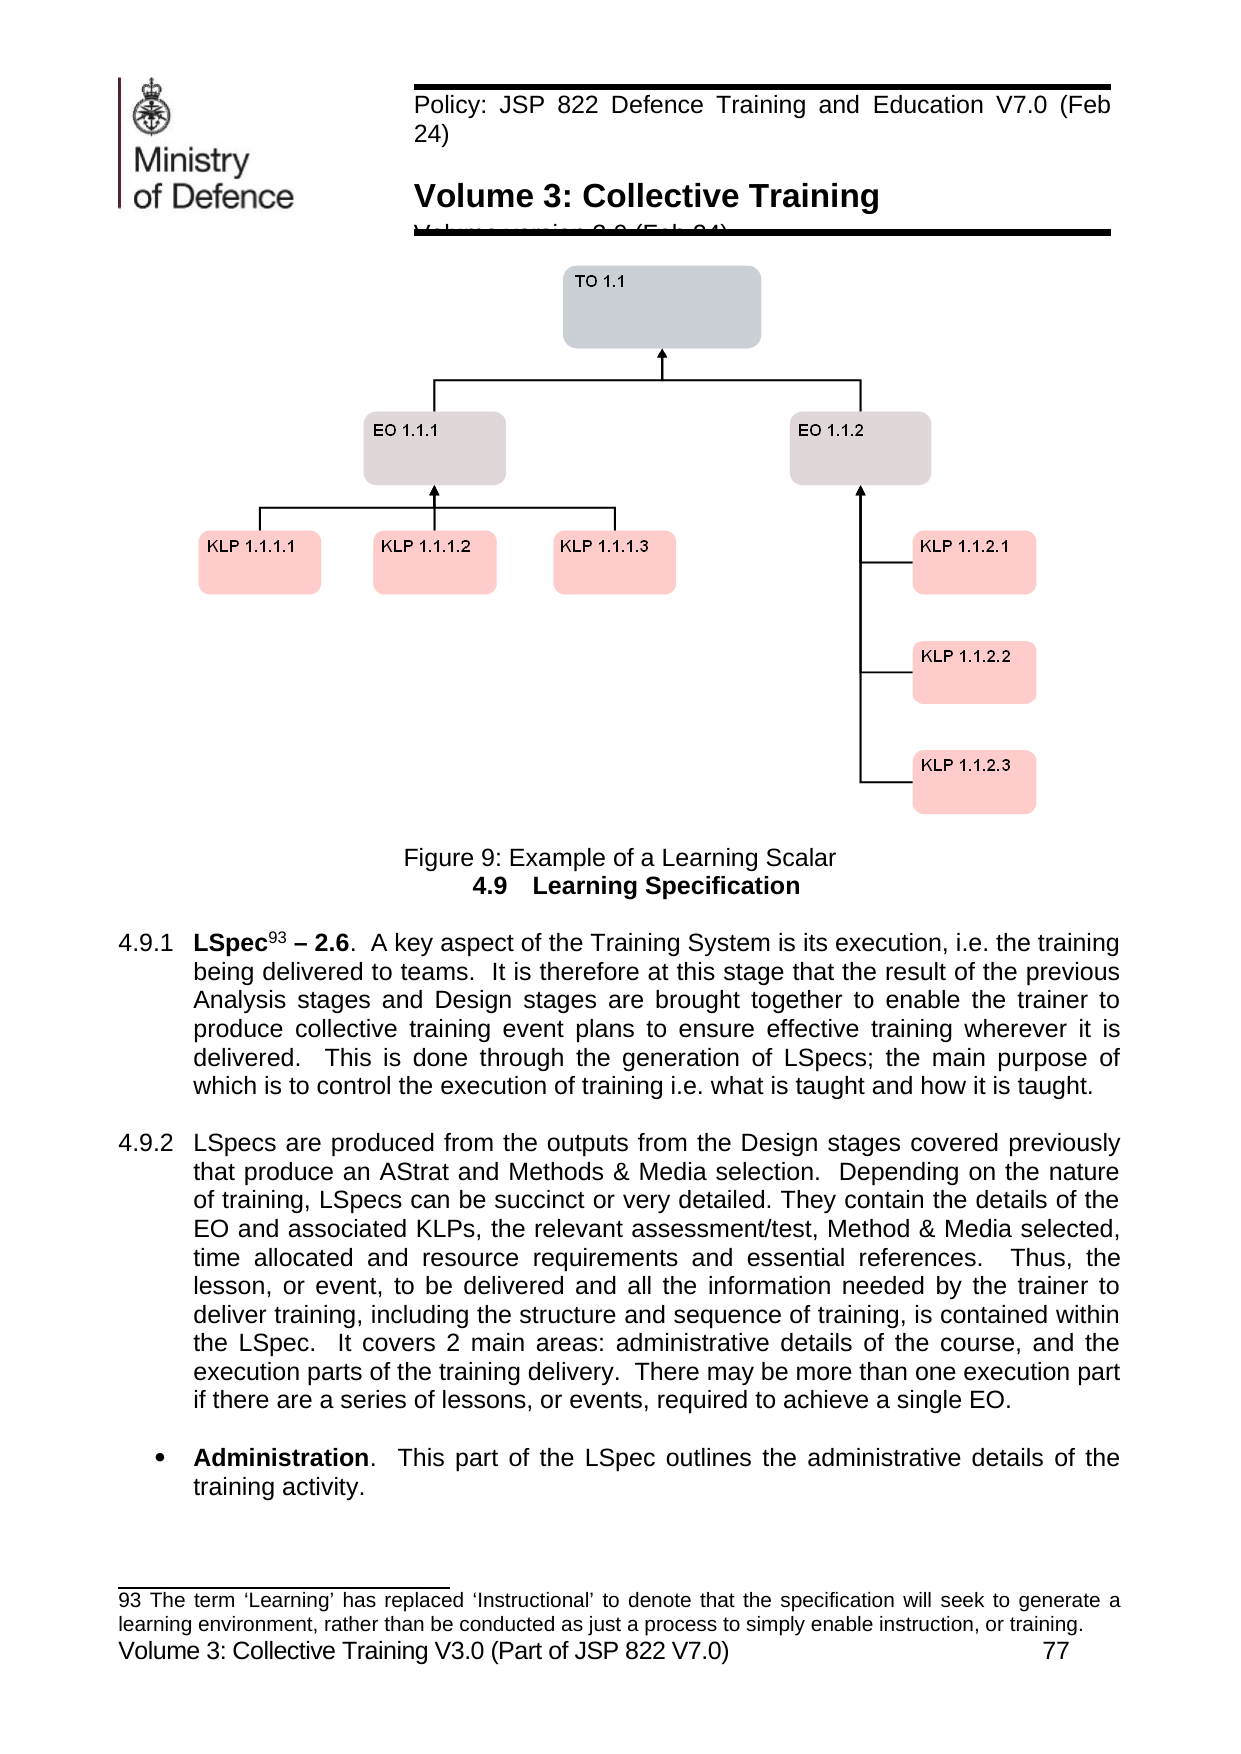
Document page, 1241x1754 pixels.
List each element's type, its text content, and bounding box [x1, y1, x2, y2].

subtitle LSpec – 2.6. A key aspect of the Training System is its execution, i.e. the training being delivered to teams. It is therefore at this stage that the result of the previous Analysis stages and Design stages are brought together to enable the trainer to produce collective training event plans to ensure effective training wherever it is delivered. This is done through the generation of LSpecs; the main purpose of which is to control the execution of training i.e. what is taught and how it is taught. [118, 929, 1122, 1100]
list Administration. This part of the LSpec outlines the administrative details of the training activity. [156, 1443, 1122, 1501]
subtitle Learning Specification [472, 872, 1122, 900]
text Figure 9: Example of a Learning Scalar [118, 819, 1122, 872]
subtitle LSpecs are produced from the outputs from the Design stages covered previously that produce an AStrat and Methods & Media selection. Depending on the nature of training, LSpecs can be succinct or very detailed. They contain the details of the EO and associated KLPs, the relevant assessment/test, Method & Media selected, time allocated and resource requirements and essential references. Thus, the lesson, or event, to be delivered and all the information needed by the trainer to deliver training, including the structure and sequence of training, is contained within the LSpec. It covers 2 main areas: administrative details of the course, and the execution parts of the training delivery. There may be more than one execution part if there are a series of lessons, or events, required to achieve a single EO. [118, 1129, 1122, 1414]
text The term ‘Learning’ has replaced ‘Instructional’ to denote that the specification will seek to generate a learning environment, rather than be conducted as just a process to simply enable instruction, or training. [118, 1588, 1122, 1636]
